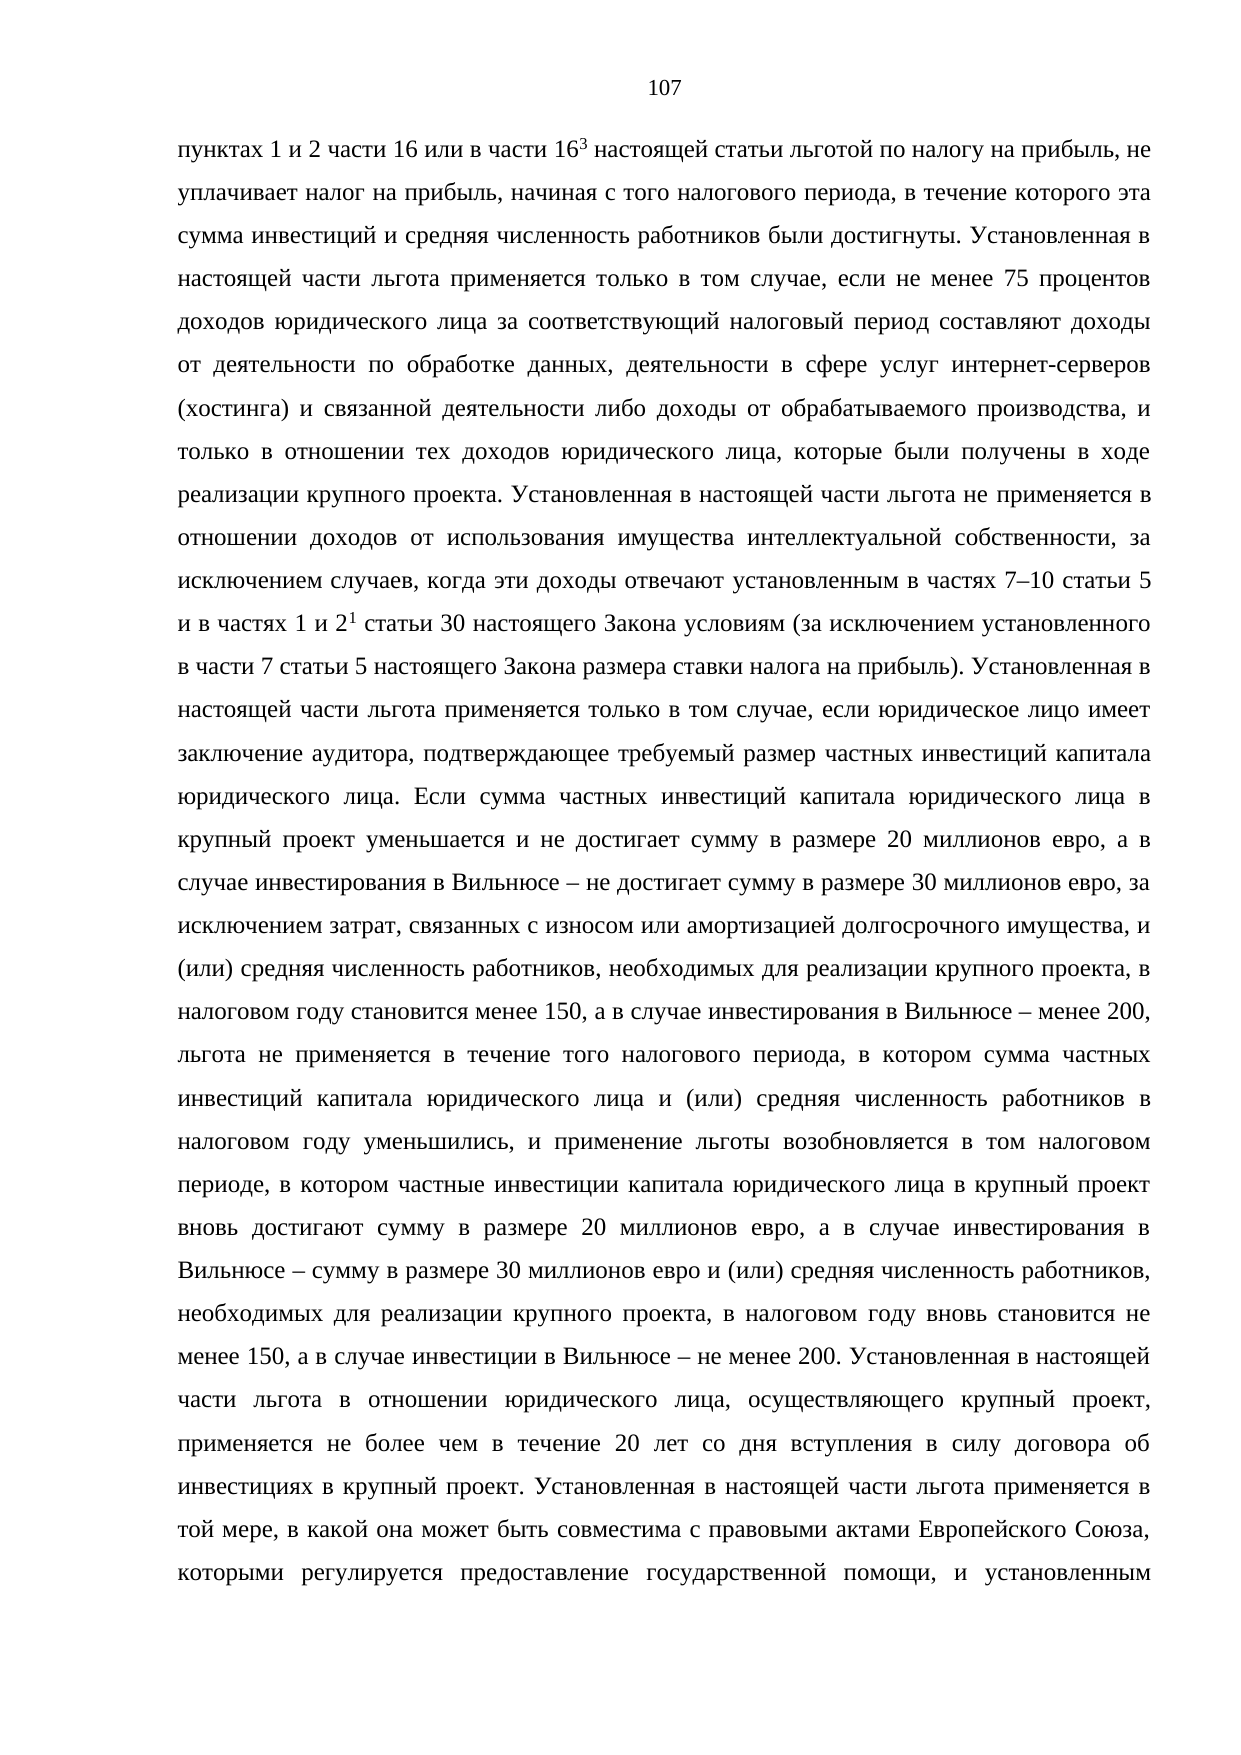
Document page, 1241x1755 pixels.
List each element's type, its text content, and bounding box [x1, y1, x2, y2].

text пунктах 1 и 2 части 16 или в части 163 настоящей статьи льготой по налогу на прибыль, не уплачивает налог на прибыль, начиная с того налогового периода, в течение которого эта сумма инвестиций и средняя численность работников были достигнуты. Установленная в настоящей части льгота применяется только в том случае, если не менее 75 процентов доходов юридического лица за соответствующий налоговый период составляют доходы от деятельности по обработке данных, деятельности в сфере услуг интернет-серверов (хостинга) и связанной деятельности либо доходы от обрабатываемого производства, и только в отношении тех доходов юридического лица, которые были получены в ходе реализации крупного проекта. Установленная в настоящей части льгота не применяется в отношении доходов от использования имущества интеллектуальной собственности, за исключением случаев, когда эти доходы отвечают установленным в частях 7–10 статьи 5 и в частях 1 и 21 статьи 30 настоящего Закона условиям (за исключением установленного в части 7 статьи 5 настоящего Закона размера ставки налога на прибыль). Установленная в настоящей части льгота применяется только в том случае, если юридическое лицо имеет заключение аудитора, подтверждающее требуемый размер частных инвестиций капитала юридического лица. Если сумма частных инвестиций капитала юридического лица в крупный проект уменьшается и не достигает сумму в размере 20 миллионов евро, а в случае инвестирования в Вильнюсе – не достигает сумму в размере 30 миллионов евро, за исключением затрат, связанных с износом или амортизацией долгосрочного имущества, и (или) средняя численность работников, необходимых для реализации крупного проекта, в налоговом году становится менее 150, а в случае инвестирования в Вильнюсе – менее 200, льгота не применяется в течение того налогового периода, в котором сумма частных инвестиций капитала юридического лица и (или) средняя численность работников в налоговом году уменьшились, и применение льготы возобновляется в том налоговом периоде, в котором частные инвестиции капитала юридического лица в крупный проект вновь достигают сумму в размере 20 миллионов евро, а в случае инвестирования в Вильнюсе – сумму в размере 30 миллионов евро и (или) средняя численность работников, необходимых для реализации крупного проекта, в налоговом году вновь становится не менее 150, а в случае инвестиции в Вильнюсе – не менее 200. Установленная в настоящей части льгота в отношении юридического лица, осуществляющего крупный проект, применяется не более чем в течение 20 лет со дня вступления в силу договора об инвестициях в крупный проект. Установленная в настоящей части льгота применяется в той мере, в какой она может быть совместима с правовыми актами Европейского Союза, которыми регулируется предоставление государственной помощи, и установленным [177, 134, 1152, 1586]
